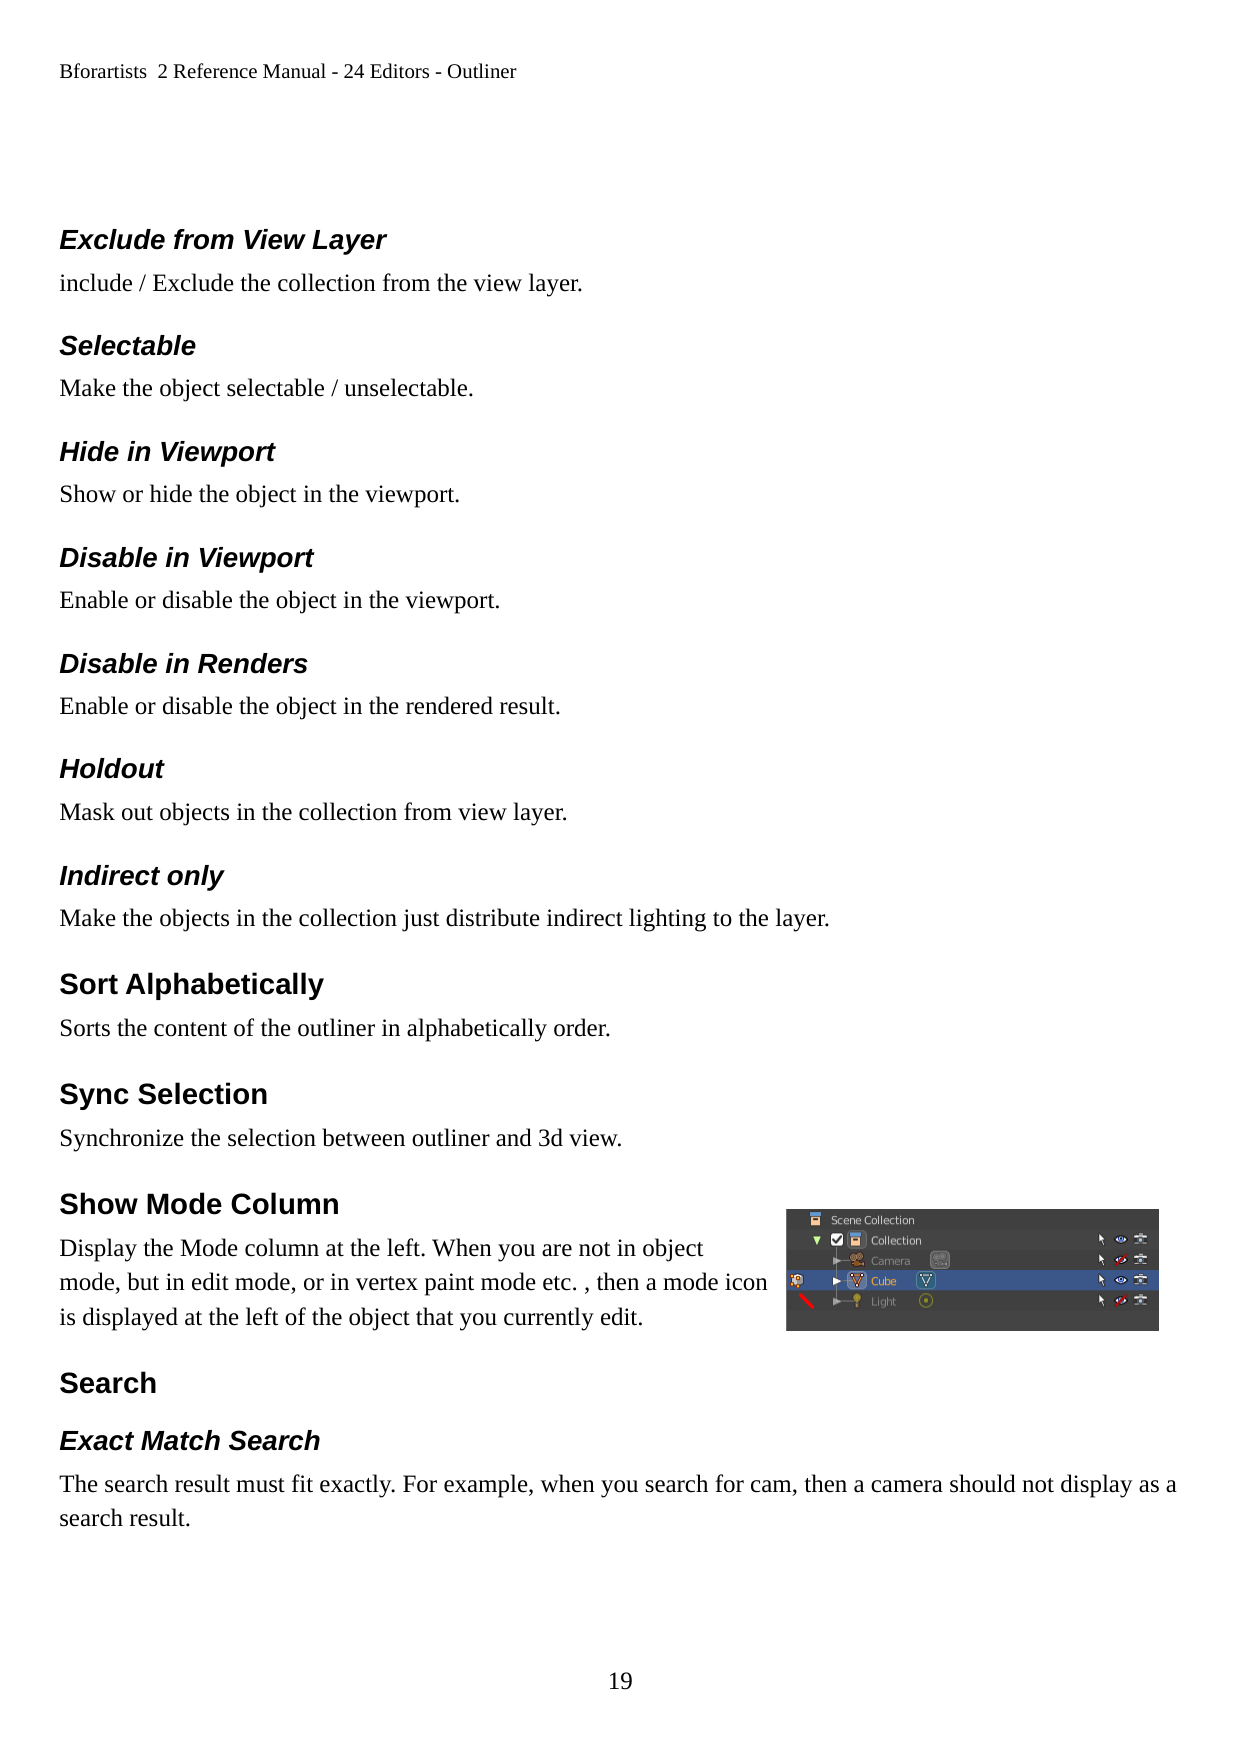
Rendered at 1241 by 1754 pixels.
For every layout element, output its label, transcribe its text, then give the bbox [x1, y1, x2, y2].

subtitle Exclude from View Layer [59, 223, 1181, 255]
subtitle Sync Selection [59, 1077, 1181, 1111]
text Synchronize the selection between outliner and 3d view. [59, 1123, 1181, 1152]
subtitle Exact Match Search [59, 1424, 1181, 1456]
subtitle Hide in Viewport [59, 435, 1181, 467]
text Mask out objects in the collection from view layer. [59, 797, 1181, 826]
text Show or hide the object in the viewport. [59, 479, 1181, 508]
subtitle Search [59, 1366, 1181, 1399]
text Make the object selectable / unselectable. [59, 373, 1181, 402]
subtitle Selectable [59, 329, 1181, 361]
subtitle Show Mode Column [59, 1187, 1181, 1220]
text The search result must fit exactly. For example, when you search for cam, then a camera should not display as a search result. [59, 1469, 1181, 1532]
text Display the Mode column at the left. When you are not in object mode, but in edit mode, or in vertex paint mode etc. , then a mode icon is displayed at the left of the object that you currently edit. [59, 1233, 786, 1331]
picture [786, 1209, 1159, 1331]
subtitle Disable in Viewport [59, 541, 1181, 573]
subtitle Disable in Renders [59, 647, 1181, 679]
subtitle Holdout [59, 753, 1181, 785]
text Sorts the content of the outliner in alphabetically order. [59, 1013, 1181, 1042]
text Enable or disable the object in the rendered result. [59, 691, 1181, 720]
subtitle Indirect only [59, 859, 1181, 891]
text include / Exclude the collection from the view layer. [59, 268, 1181, 296]
text Enable or disable the object in the viewport. [59, 585, 1181, 614]
subtitle Sort Alphabetically [59, 967, 1181, 1001]
text Make the objects in the collection just distribute indirect lighting to the layer. [59, 903, 1181, 932]
